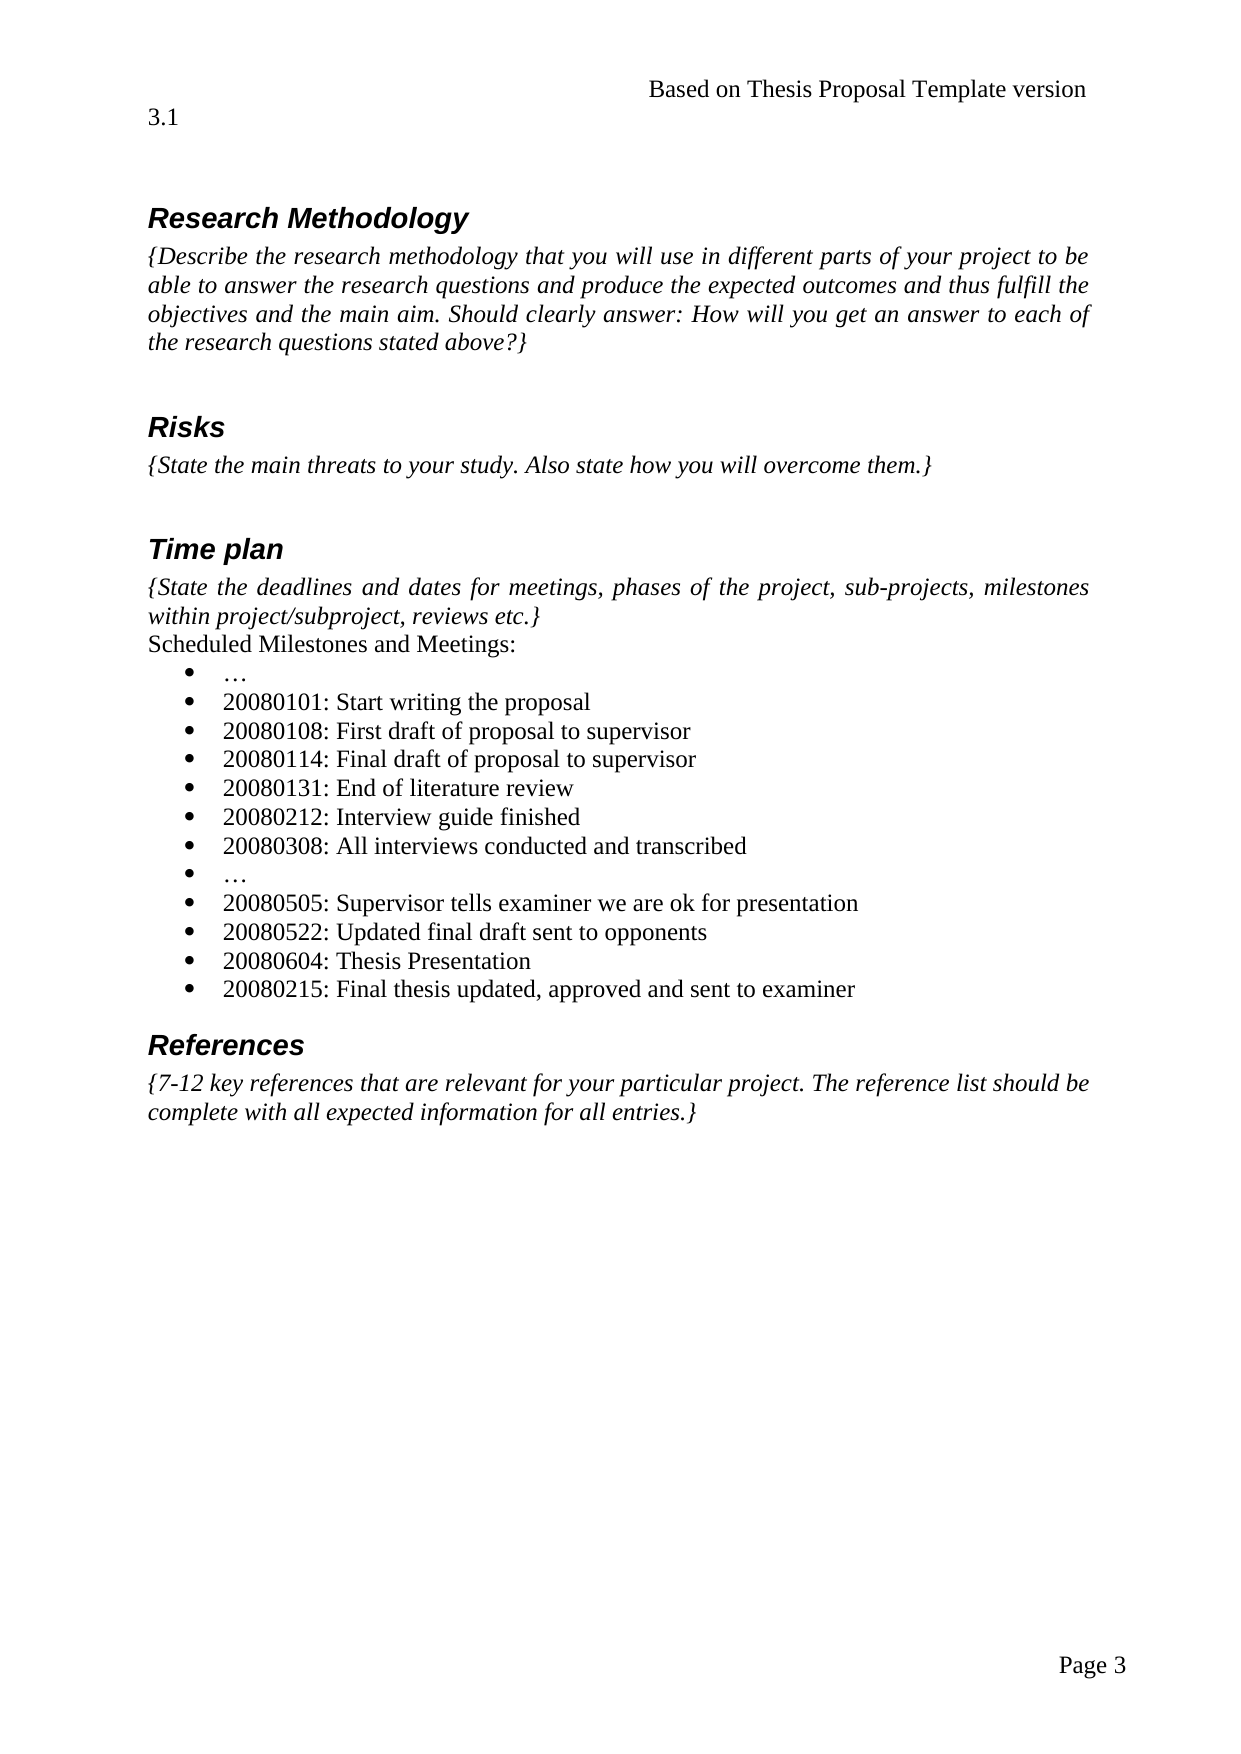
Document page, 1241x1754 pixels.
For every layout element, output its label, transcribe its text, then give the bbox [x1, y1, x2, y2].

subtitle Risks [148, 410, 1093, 443]
list 20080215: Final thesis updated, approved and sent to examiner [185, 974, 1093, 1003]
list 20080308: All interviews conducted and transcribed [185, 831, 1093, 859]
text {State the main threats to your study. Also state how you will overcome them.} [148, 450, 1093, 478]
list 20080114: Final draft of proposal to supervisor [185, 744, 1093, 773]
list … [185, 658, 1093, 687]
list 20080101: Start writing the proposal [185, 687, 1093, 716]
list 20080108: First draft of proposal to supervisor [185, 716, 1093, 744]
list 20080505: Supervisor tells examiner we are ok for presentation [185, 888, 1093, 917]
text Scheduled Milestones and Meetings: [148, 629, 1093, 658]
subtitle Research Methodology [148, 201, 1093, 235]
text {7-12 key references that are relevant for your particular project. The reference list should be complete with all expected information for all entries.} [148, 1068, 1093, 1126]
list 20080522: Updated final draft sent to opponents [185, 917, 1093, 946]
subtitle References [148, 1028, 1093, 1062]
text {Describe the research methodology that you will use in different parts of your project to be able to answer the research questions and produce the expected outcomes and thus fulfill the objectives and the main aim. Should clearly answer: How will you get an answer to each of the research questions stated above?} [148, 241, 1093, 356]
list 20080212: Interview guide finished [185, 802, 1093, 831]
text {State the deadlines and dates for meetings, phases of the project, sub-projects, milestones within project/subproject, reviews etc.} [148, 572, 1093, 629]
list 20080131: End of literature review [185, 773, 1093, 802]
list 20080604: Thesis Presentation [185, 946, 1093, 974]
list … [185, 859, 1093, 888]
subtitle Time plan [148, 532, 1093, 566]
